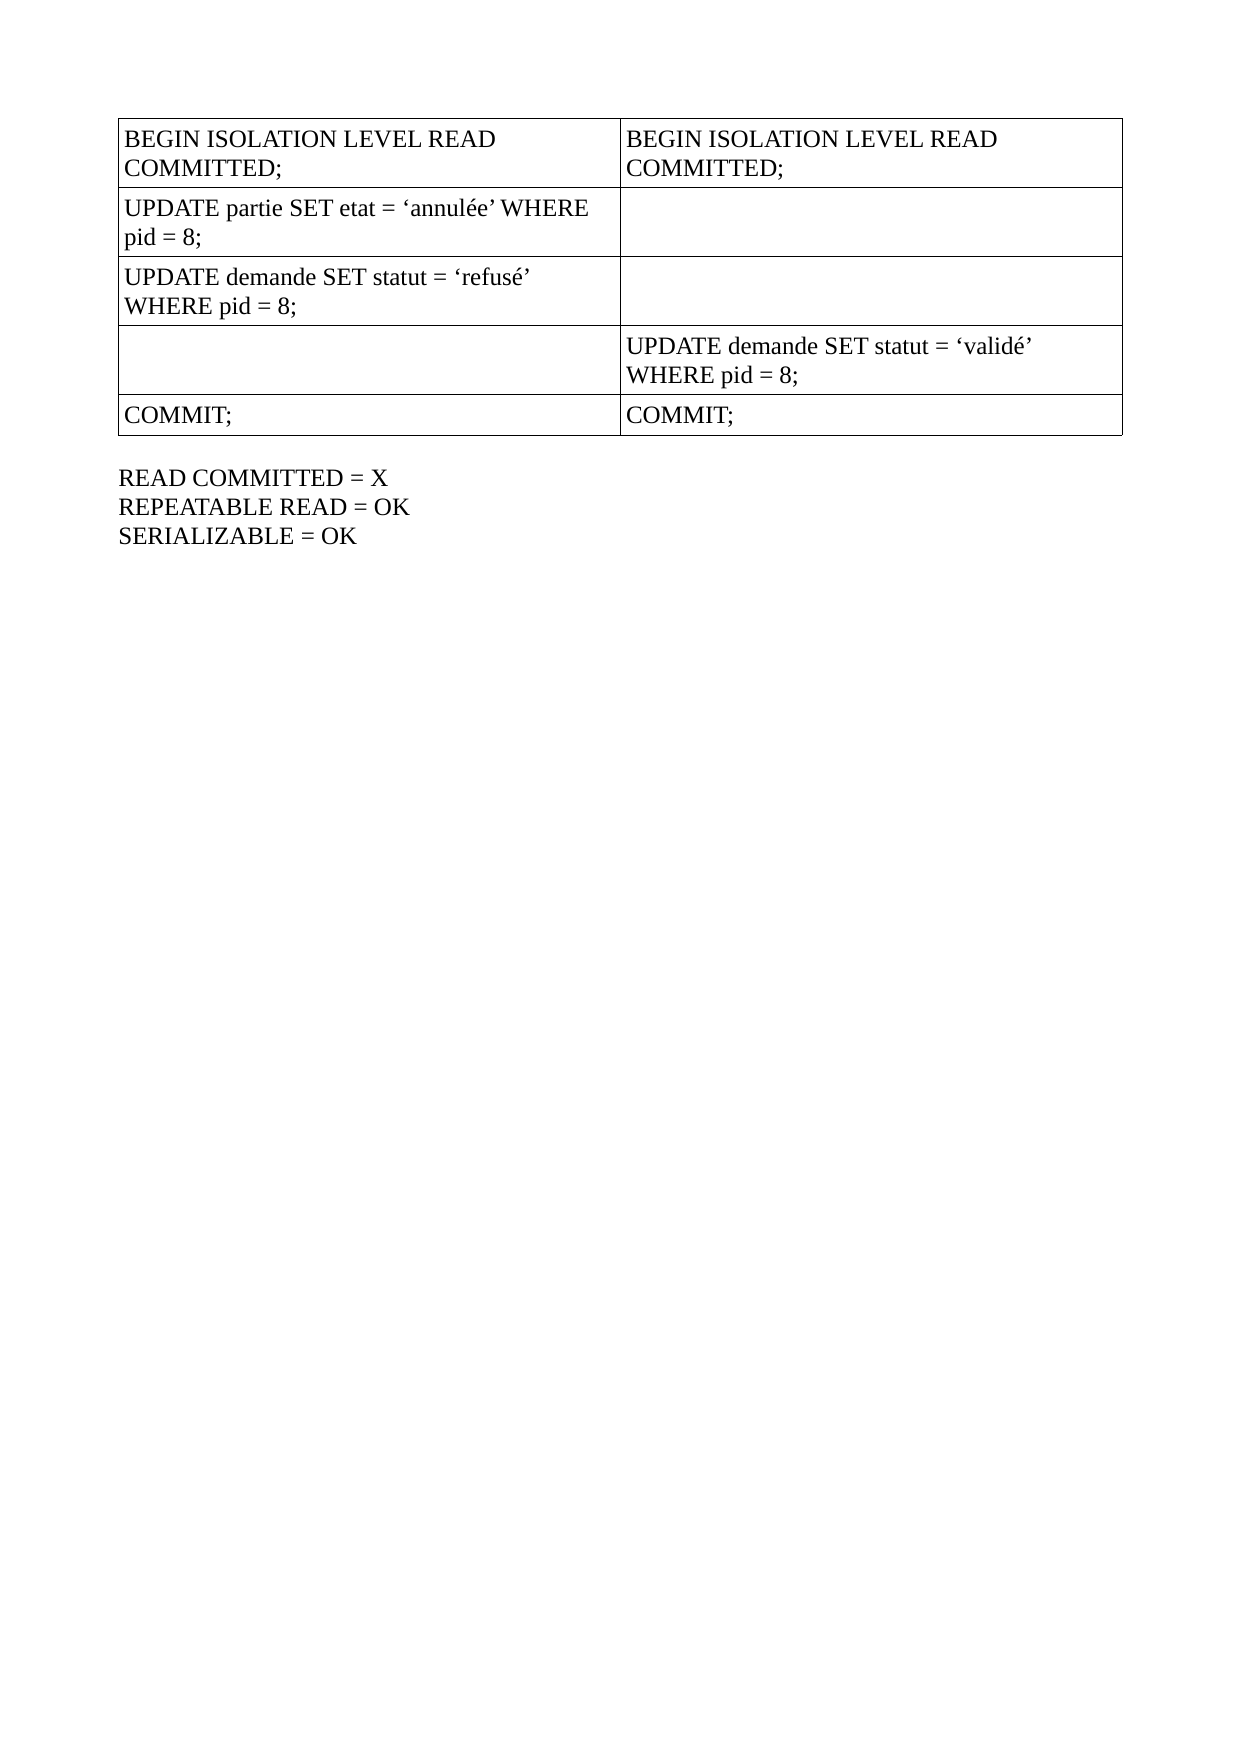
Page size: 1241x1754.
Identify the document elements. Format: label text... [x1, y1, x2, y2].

table_cell COMMIT; [119, 395, 620, 435]
table_header BEGIN ISOLATION LEVEL READ COMMITTED; [119, 119, 620, 187]
table_cell [621, 188, 1122, 256]
table_cell [621, 257, 1122, 325]
table_header BEGIN ISOLATION LEVEL READ COMMITTED; [621, 119, 1122, 187]
table_cell [119, 326, 620, 394]
table_cell COMMIT; [621, 395, 1122, 435]
text REPEATABLE READ = OK [118, 492, 1122, 521]
table_cell UPDATE partie SET etat = ‘annulée’ WHERE pid = 8; [119, 188, 620, 256]
text SERIALIZABLE = OK [118, 521, 1122, 550]
text READ COMMITTED = X [118, 463, 1122, 492]
table_cell UPDATE demande SET statut = ‘validé’ WHERE pid = 8; [621, 326, 1122, 394]
table_cell UPDATE demande SET statut = ‘refusé’ WHERE pid = 8; [119, 257, 620, 325]
